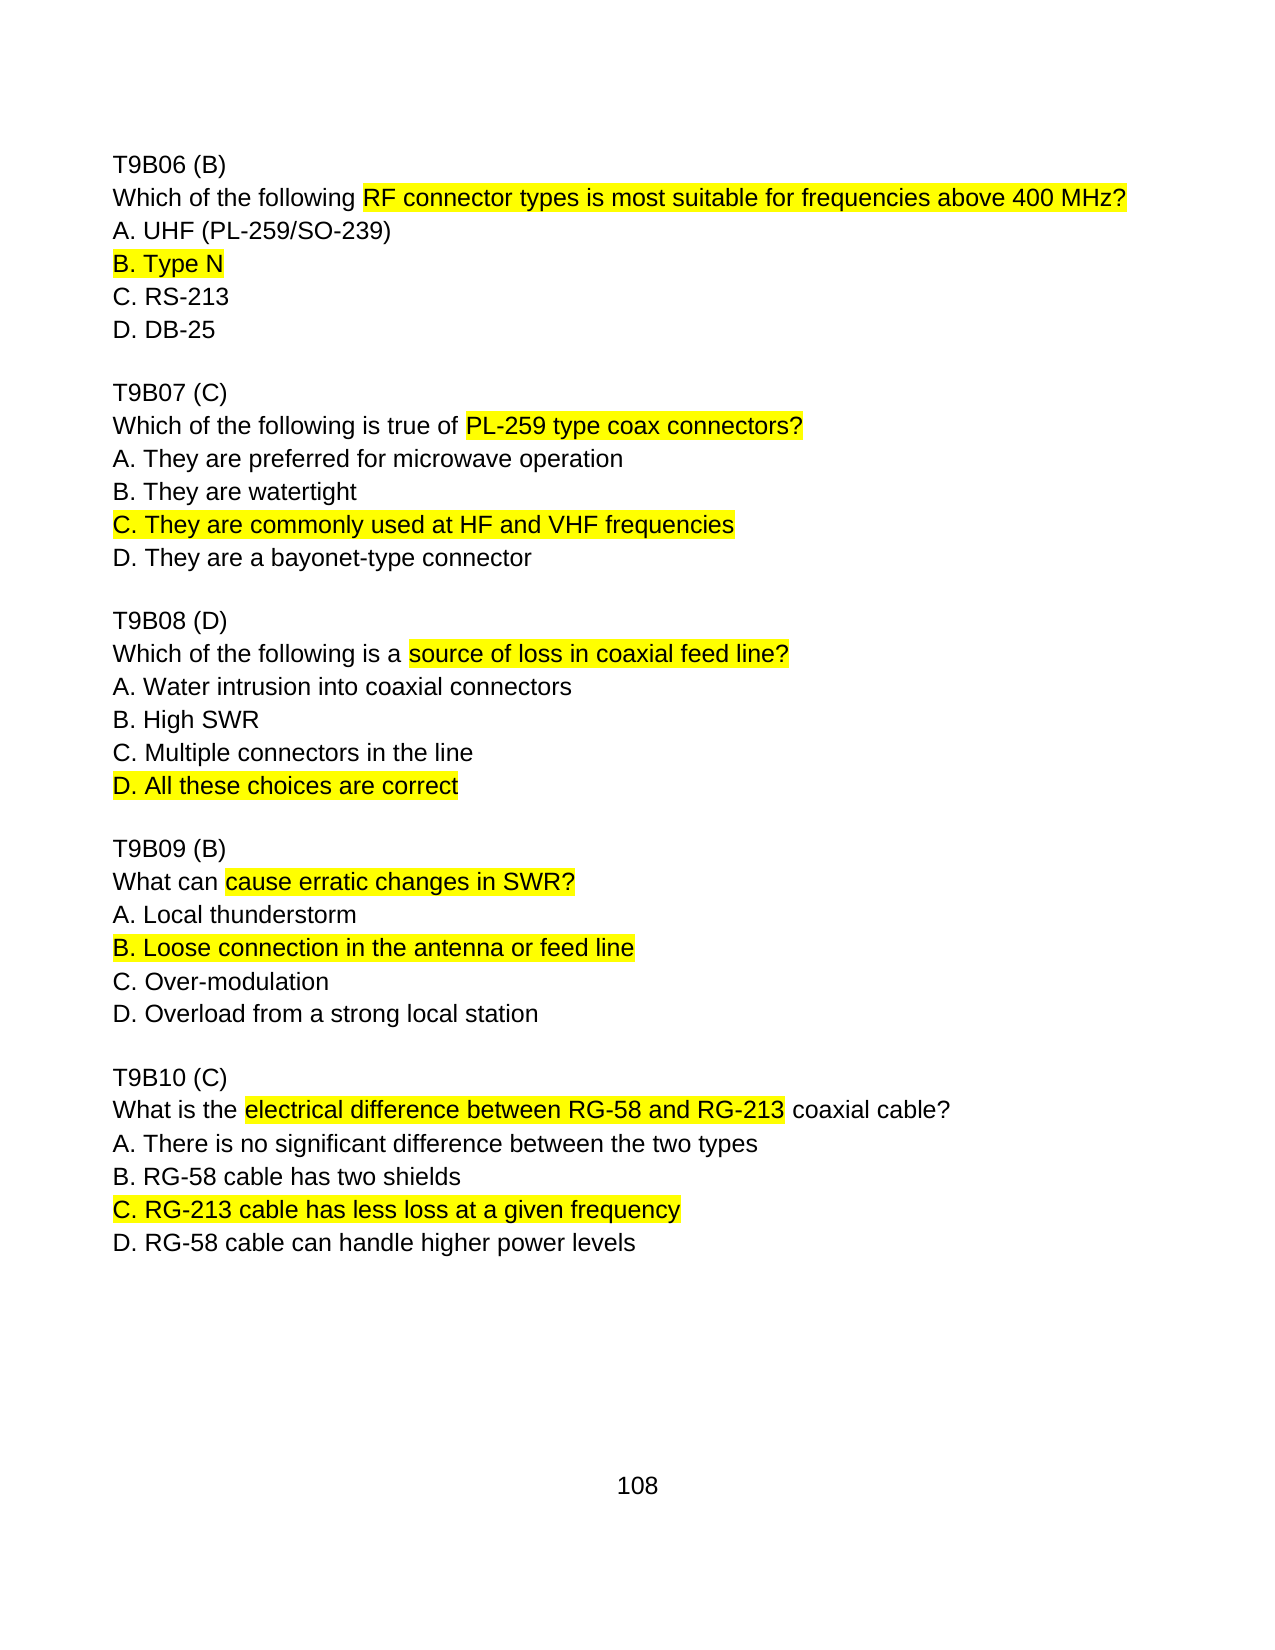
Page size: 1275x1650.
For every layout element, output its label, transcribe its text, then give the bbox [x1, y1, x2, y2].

text T9B06 (B) Which of the following RF connector types is most suitable for frequencies above 400 MHz? A. UHF (PL-259/SO-239) B. Type N C. RS-213 D. DB-25 [112, 150, 1162, 344]
text T9B09 (B) What can cause erratic changes in SWR? A. Local thunderstorm B. Loose connection in the antenna or feed line C. Over-modulation D. Overload from a strong local station [112, 834, 1162, 1028]
text T9B07 (C) Which of the following is true of PL-259 type coax connectors? A. They are preferred for microwave operation B. They are watertight C. They are commonly used at HF and VHF frequencies D. They are a bayonet-type connector [112, 378, 1162, 572]
text T9B08 (D) Which of the following is a source of loss in coaxial feed line? A. Water intrusion into coaxial connectors B. High SWR C. Multiple connectors in the line D. All these choices are correct [112, 606, 1162, 800]
text T9B10 (C) What is the electrical difference between RG-58 and RG-213 coaxial cable? A. There is no significant difference between the two types B. RG-58 cable has two shields C. RG-213 cable has less loss at a given frequency D. RG-58 cable can handle higher power levels [112, 1062, 1162, 1256]
